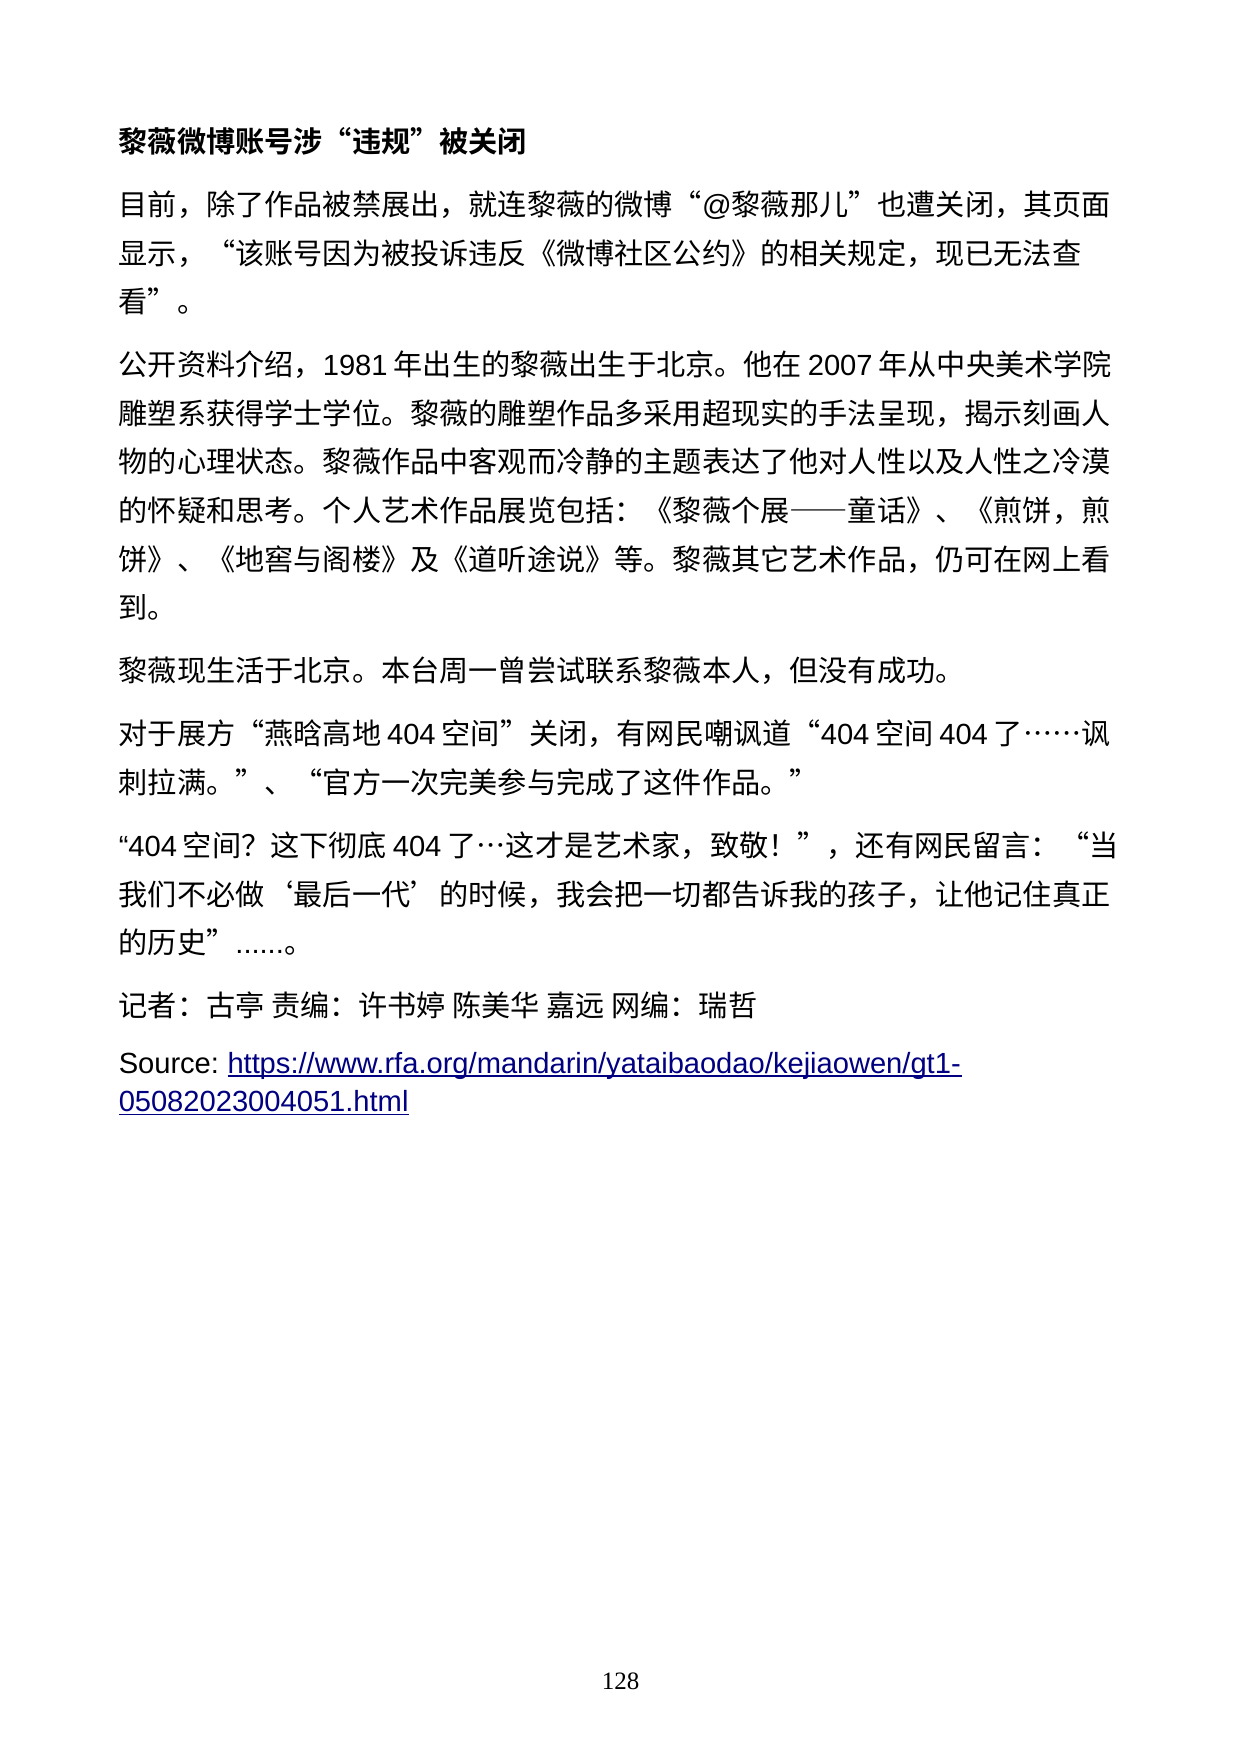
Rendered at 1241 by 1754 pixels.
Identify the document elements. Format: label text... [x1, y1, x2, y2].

text 黎薇微博账号涉“违规”被关闭 [118, 118, 1122, 161]
text 记者：古亭 责编：许书婷 陈美华 嘉远 网编：瑞哲 [118, 983, 1122, 1025]
text Source: https://www.rfa.org/mandarin/yataibaodao/kejiaowen/gt1-05082023004051.html [118, 1046, 1122, 1118]
text 目前，除了作品被禁展出，就连黎薇的微博“@黎薇那儿”也遭关闭，其页面显示，“该账号因为被投诉违反《微博社区公约》的相关规定，现已无法查看”。 [118, 182, 1122, 321]
text 对于展方“燕晗高地404空间”关闭，有网民嘲讽道“404空间404了……讽刺拉满。”、“官方一次完美参与完成了这件作品。” [118, 711, 1122, 802]
text 公开资料介绍，1981年出生的黎薇出生于北京。他在2007年从中央美术学院雕塑系获得学士学位。黎薇的雕塑作品多采用超现实的手法呈现，揭示刻画人物的心理状态。黎薇作品中客观而冷静的主题表达了他对人性以及人性之冷漠的怀疑和思考。个人艺术作品展览包括：《黎薇个展——童话》、《煎饼，煎饼》、《地窖与阁楼》及《道听途说》等。黎薇其它艺术作品，仍可在网上看到。 [118, 342, 1122, 627]
text 黎薇现生活于北京。本台周一曾尝试联系黎薇本人，但没有成功。 [118, 648, 1122, 690]
text “404空间？这下彻底404了…这才是艺术家，致敬！”，还有网民留言：“当我们不必做‘最后一代’的时候，我会把一切都告诉我的孩子，让他记住真正的历史”......。 [118, 822, 1122, 962]
